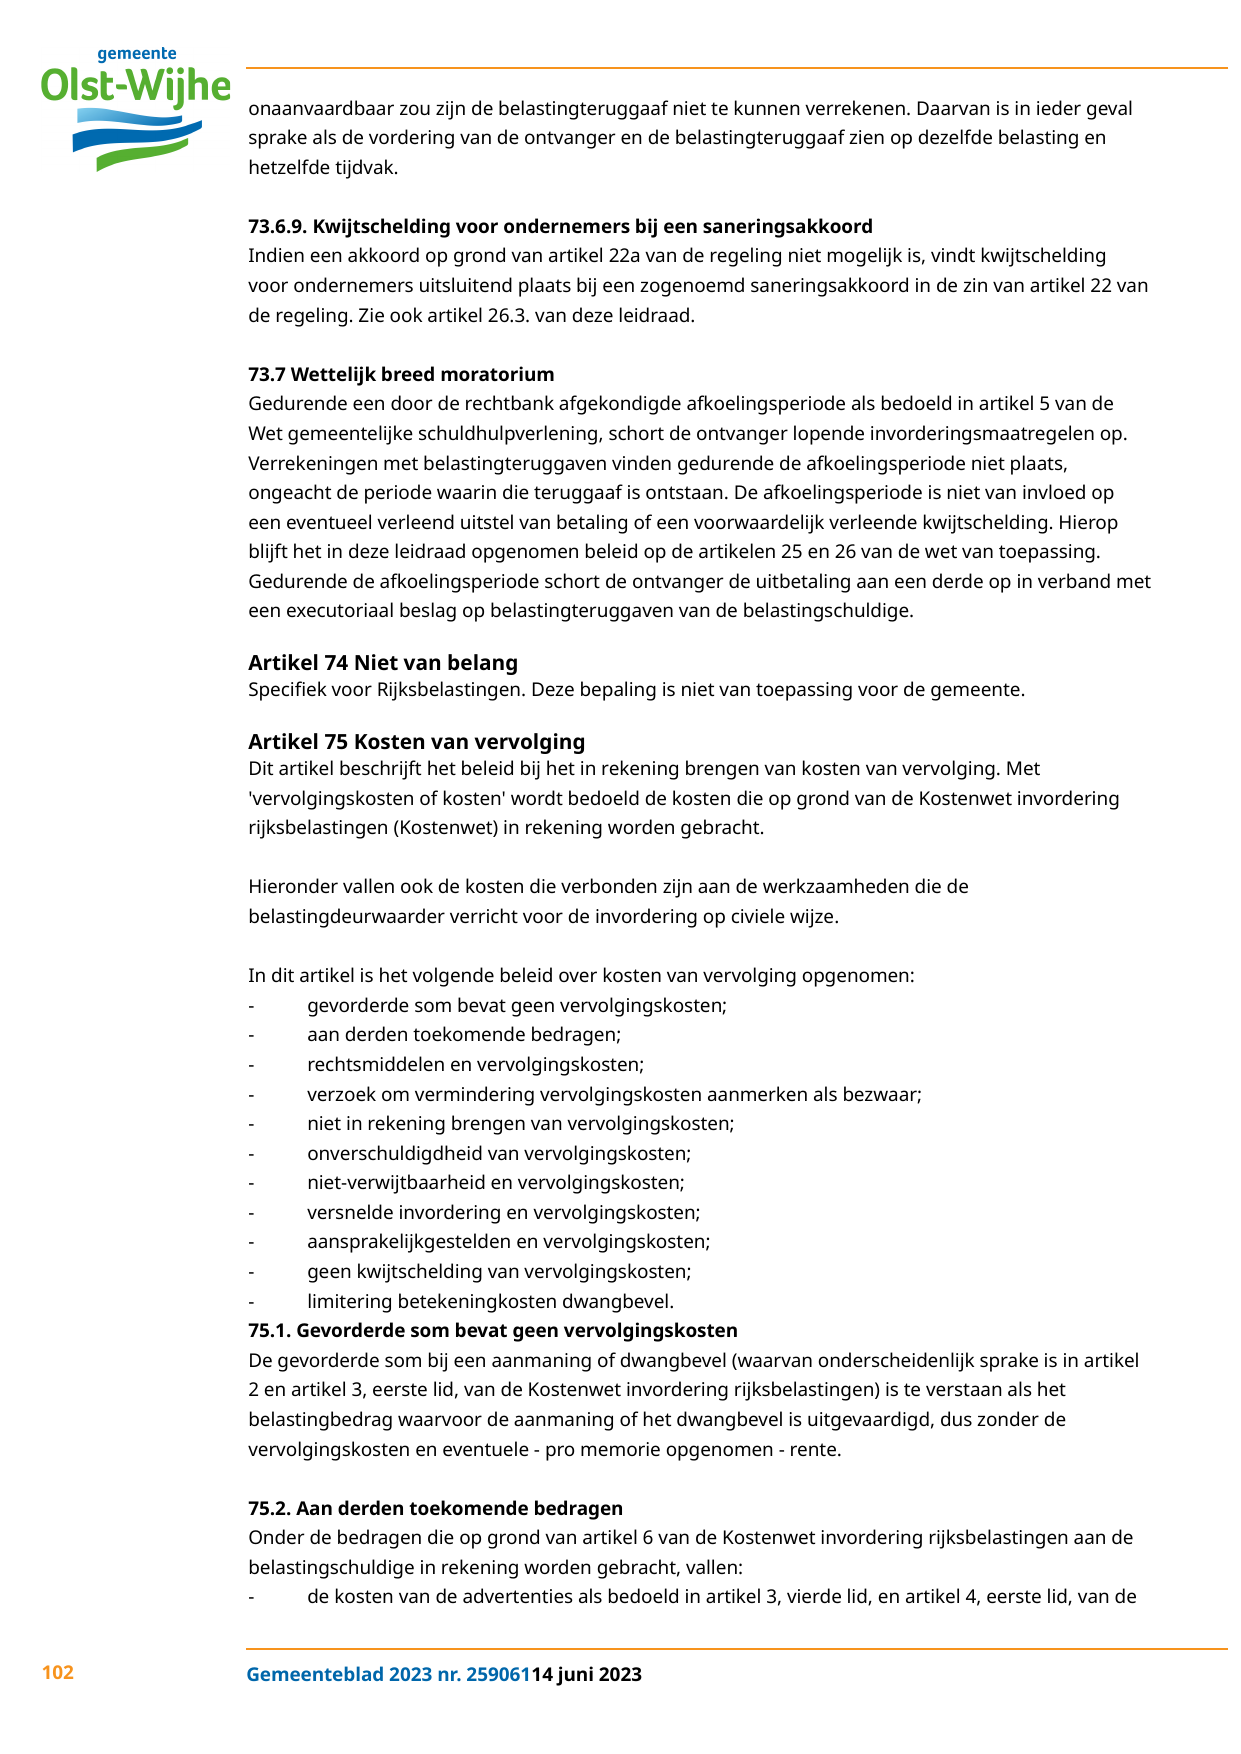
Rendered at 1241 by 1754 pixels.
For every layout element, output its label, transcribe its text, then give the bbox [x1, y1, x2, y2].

text Onder de bedragen die op grond van artikel 6 van de Kostenwet invordering rijksbelastingen aan de belastingschuldige in rekening worden gebracht, vallen: [248, 1524, 1152, 1580]
list gevorderde som bevat geen vervolgingskosten; [248, 992, 1152, 1018]
text Hieronder vallen ook de kosten die verbonden zijn aan de werkzaamheden die de belastingdeurwaarder verricht voor de invordering op civiele wijze. [248, 874, 1152, 929]
text Gedurende een door de rechtbank afgekondigde afkoelingsperiode als bedoeld in artikel 5 van de Wet gemeentelijke schuldhulpverlening, schort de ontvanger lopende invorderingsmaatregelen op. Verrekeningen met belastingteruggaven vinden gedurende de afkoelingsperiode niet plaats, ongeacht de periode waarin die teruggaaf is ontstaan. De afkoelingsperiode is niet van invloed op een eventueel verleend uitstel van betaling of een voorwaardelijk verleende kwijtschelding. Hierop blijft het in deze leidraad opgenomen beleid op de artikelen 25 en 26 van de wet van toepassing. Gedurende de afkoelingsperiode schort de ontvanger de uitbetaling aan een derde op in verband met een executoriaal beslag op belastingteruggaven van de belastingschuldige. [248, 391, 1152, 623]
list versnelde invordering en vervolgingskosten; [248, 1199, 1152, 1225]
list limitering betekeningkosten dwangbevel. [248, 1288, 1152, 1314]
text 73.7 Wettelijk breed moratorium [248, 361, 1152, 387]
list verzoek om vermindering vervolgingskosten aanmerken als bezwaar; [248, 1081, 1152, 1107]
text 73.6.9. Kwijtschelding voor ondernemers bij een saneringsakkoord [248, 213, 1152, 239]
text 75.1. Gevorderde som bevat geen vervolgingskosten [248, 1317, 1152, 1343]
list de kosten van de advertenties als bedoeld in artikel 3, vierde lid, en artikel 4, eerste lid, van de [248, 1584, 1152, 1609]
text Specifiek voor Rijksbelastingen. Deze bepaling is niet van toepassing voor de gemeente. [248, 677, 1152, 702]
list niet-verwijtbaarheid en vervolgingskosten; [248, 1169, 1152, 1195]
list aansprakelijkgestelden en vervolgingskosten; [248, 1229, 1152, 1254]
text Artikel 75 Kosten van vervolging [248, 727, 1152, 755]
list geen kwijtschelding van vervolgingskosten; [248, 1258, 1152, 1284]
text 75.2. Aan derden toekomende bedragen [248, 1495, 1152, 1521]
text De gevorderde som bij een aanmaning of dwangbevel (waarvan onderscheidenlijk sprake is in artikel 2 en artikel 3, eerste lid, van de Kostenwet invordering rijksbelastingen) is te verstaan als het belastingbedrag waarvoor de aanmaning of het dwangbevel is uitgevaardigd, dus zonder de vervolgingskosten en eventuele - pro memorie opgenomen - rente. [248, 1347, 1152, 1462]
text Dit artikel beschrijft het beleid bij het in rekening brengen van kosten van vervolging. Met 'vervolgingskosten of kosten' wordt bedoeld de kosten die op grond van de Kostenwet invordering rijksbelastingen (Kostenwet) in rekening worden gebracht. [248, 755, 1152, 840]
text onaanvaardbaar zou zijn de belastingteruggaaf niet te kunnen verrekenen. Daarvan is in ieder geval sprake als de vordering van de ontvanger en de belastingteruggaaf zien op dezelfde belasting en hetzelfde tijdvak. [248, 95, 1152, 180]
text Artikel 74 Niet van belang [248, 648, 1152, 677]
list niet in rekening brengen van vervolgingskosten; [248, 1110, 1152, 1136]
text In dit artikel is het volgende beleid over kosten van vervolging opgenomen: [248, 962, 1152, 988]
picture [41, 47, 231, 172]
text Indien een akkoord op grond van artikel 22a van de regeling niet mogelijk is, vindt kwijtschelding voor ondernemers uitsluitend plaats bij een zogenoemd saneringsakkoord in de zin van artikel 22 van de regeling. Zie ook artikel 26.3. van deze leidraad. [248, 243, 1152, 328]
list rechtsmiddelen en vervolgingskosten; [248, 1051, 1152, 1077]
list onverschuldigdheid van vervolgingskosten; [248, 1140, 1152, 1166]
list aan derden toekomende bedragen; [248, 1022, 1152, 1047]
